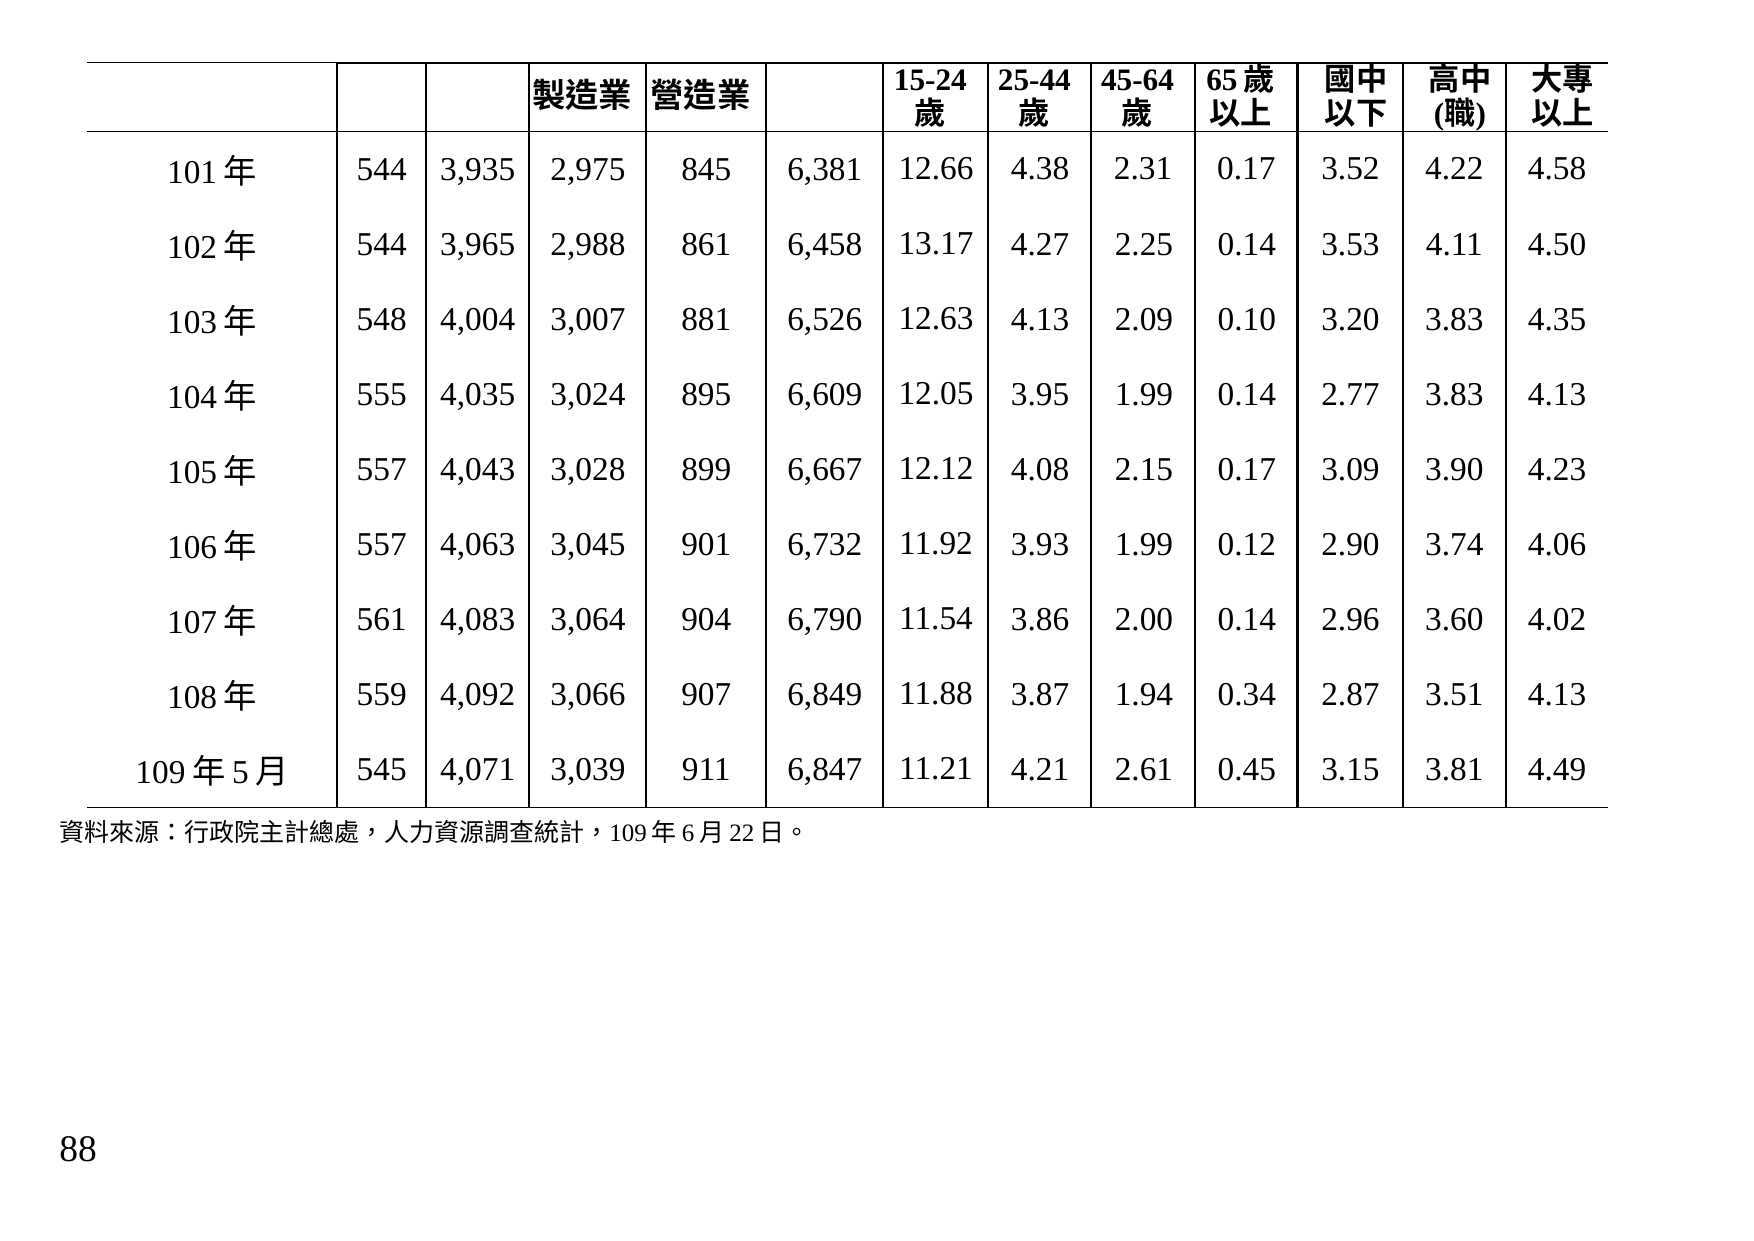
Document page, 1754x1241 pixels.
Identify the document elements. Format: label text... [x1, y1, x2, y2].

table_cell 4.22 [1404, 132, 1505, 207]
table_cell [427, 64, 528, 131]
table_cell 845 [647, 132, 765, 207]
table_cell 11.88 [884, 657, 987, 732]
table_cell 3.95 [989, 357, 1090, 432]
table_cell 3,935 [427, 132, 528, 207]
table_cell 4,092 [427, 657, 528, 732]
table_cell 12.63 [884, 282, 987, 357]
table_cell 6,381 [767, 132, 882, 207]
table_cell 1.99 [1092, 507, 1194, 582]
table_cell 3.53 [1299, 207, 1402, 282]
table_cell 6,732 [767, 507, 882, 582]
table_cell 0.14 [1196, 357, 1296, 432]
table_cell 12.05 [884, 357, 987, 432]
table_cell 6,847 [767, 732, 882, 807]
table_cell [338, 64, 425, 131]
table_cell 895 [647, 357, 765, 432]
table_cell 4,063 [427, 507, 528, 582]
table_cell 2.00 [1092, 582, 1194, 657]
table_cell 559 [338, 657, 425, 732]
table_cell 6,790 [767, 582, 882, 657]
table_cell 0.14 [1196, 207, 1296, 282]
table_cell 國中 以下 [1299, 64, 1402, 131]
table_cell 6,849 [767, 657, 882, 732]
table_cell 2,975 [530, 132, 645, 207]
table_cell 105年 [87, 432, 336, 507]
table_cell 101年 [87, 132, 336, 207]
table_cell 555 [338, 357, 425, 432]
table_cell 3,965 [427, 207, 528, 282]
table_cell 4,004 [427, 282, 528, 357]
table_cell 0.34 [1196, 657, 1296, 732]
table_cell 0.17 [1196, 432, 1296, 507]
table_cell 4.49 [1507, 732, 1608, 807]
table_cell 3.09 [1299, 432, 1402, 507]
table_cell [767, 64, 882, 131]
table_cell 548 [338, 282, 425, 357]
table_cell 4,083 [427, 582, 528, 657]
table_cell 4.13 [1507, 357, 1608, 432]
table_cell 911 [647, 732, 765, 807]
table_cell 25-44歲 [989, 64, 1090, 131]
table_cell 1.99 [1092, 357, 1194, 432]
table_cell 4.02 [1507, 582, 1608, 657]
table_cell 544 [338, 207, 425, 282]
table_cell 15-24歲 [884, 64, 987, 131]
table_cell 881 [647, 282, 765, 357]
table_cell 13.17 [884, 207, 987, 282]
table_cell 2.77 [1299, 357, 1402, 432]
table_cell 11.21 [884, 732, 987, 807]
table_cell 3.81 [1404, 732, 1505, 807]
table_cell 3.15 [1299, 732, 1402, 807]
table_cell 11.92 [884, 507, 987, 582]
table_cell 4.58 [1507, 132, 1608, 207]
table_cell 12.12 [884, 432, 987, 507]
table_cell 4.13 [1507, 657, 1608, 732]
table_cell 904 [647, 582, 765, 657]
table_cell 4.13 [989, 282, 1090, 357]
table_cell 2.61 [1092, 732, 1194, 807]
table_cell 6,609 [767, 357, 882, 432]
table_cell 0.45 [1196, 732, 1296, 807]
table_cell 45-64歲 [1092, 64, 1194, 131]
table_cell 0.10 [1196, 282, 1296, 357]
table_cell 1.94 [1092, 657, 1194, 732]
table_cell 861 [647, 207, 765, 282]
table_cell 3.83 [1404, 282, 1505, 357]
table_cell 3,039 [530, 732, 645, 807]
table_cell 4.23 [1507, 432, 1608, 507]
table_cell 2.25 [1092, 207, 1194, 282]
table_cell 2.09 [1092, 282, 1194, 357]
table_cell 2.87 [1299, 657, 1402, 732]
table_cell 3,024 [530, 357, 645, 432]
table_cell 3.87 [989, 657, 1090, 732]
table_cell 4,071 [427, 732, 528, 807]
table_cell 544 [338, 132, 425, 207]
table_cell 2,988 [530, 207, 645, 282]
table_cell 0.14 [1196, 582, 1296, 657]
table_cell 2.90 [1299, 507, 1402, 582]
table_cell 3,007 [530, 282, 645, 357]
table_cell 901 [647, 507, 765, 582]
table_cell 高中(職) [1404, 64, 1505, 131]
table_cell 557 [338, 507, 425, 582]
table_cell 2.31 [1092, 132, 1194, 207]
table_cell 6,667 [767, 432, 882, 507]
text 資料來源：行政院主計總處，人力資源調查統計，109年6月22日。 [59, 808, 1636, 849]
table_cell 3.93 [989, 507, 1090, 582]
table_cell 561 [338, 582, 425, 657]
table_cell 102年 [87, 207, 336, 282]
table_cell 4.38 [989, 132, 1090, 207]
table_cell 4.06 [1507, 507, 1608, 582]
table_cell 106年 [87, 507, 336, 582]
table_cell 4.08 [989, 432, 1090, 507]
table_cell 899 [647, 432, 765, 507]
table_cell 3.86 [989, 582, 1090, 657]
table_cell 3.90 [1404, 432, 1505, 507]
table_cell [87, 63, 336, 131]
table_cell 3.60 [1404, 582, 1505, 657]
table_cell 4.11 [1404, 207, 1505, 282]
table_cell 3.20 [1299, 282, 1402, 357]
table_cell 3,066 [530, 657, 645, 732]
table_cell 65歲 以上 [1196, 64, 1296, 131]
table_cell 6,458 [767, 207, 882, 282]
table_cell 3.52 [1299, 132, 1402, 207]
table_cell 108年 [87, 657, 336, 732]
table_cell 3.74 [1404, 507, 1505, 582]
table_cell 2.15 [1092, 432, 1194, 507]
table_cell 557 [338, 432, 425, 507]
table_cell 4.35 [1507, 282, 1608, 357]
table_cell 6,526 [767, 282, 882, 357]
table_cell 3.83 [1404, 357, 1505, 432]
table_cell 0.12 [1196, 507, 1296, 582]
table_cell 11.54 [884, 582, 987, 657]
table_cell 12.66 [884, 132, 987, 207]
table_cell 4.21 [989, 732, 1090, 807]
table_cell 3,064 [530, 582, 645, 657]
table_cell 104年 [87, 357, 336, 432]
table_cell 3.51 [1404, 657, 1505, 732]
table_cell 0.17 [1196, 132, 1296, 207]
table_cell 3,045 [530, 507, 645, 582]
table_cell 製造業 [530, 64, 645, 131]
table_cell 4,035 [427, 357, 528, 432]
table_cell 大專 以上 [1507, 64, 1608, 131]
table_cell 545 [338, 732, 425, 807]
table_cell 107年 [87, 582, 336, 657]
table_cell 907 [647, 657, 765, 732]
table_cell 4.27 [989, 207, 1090, 282]
table_cell 103年 [87, 282, 336, 357]
table_cell 2.96 [1299, 582, 1402, 657]
table_cell 109年5月 [87, 732, 336, 807]
table_cell 4,043 [427, 432, 528, 507]
table_cell 營造業 [647, 64, 765, 131]
table_cell 3,028 [530, 432, 645, 507]
table_cell 4.50 [1507, 207, 1608, 282]
